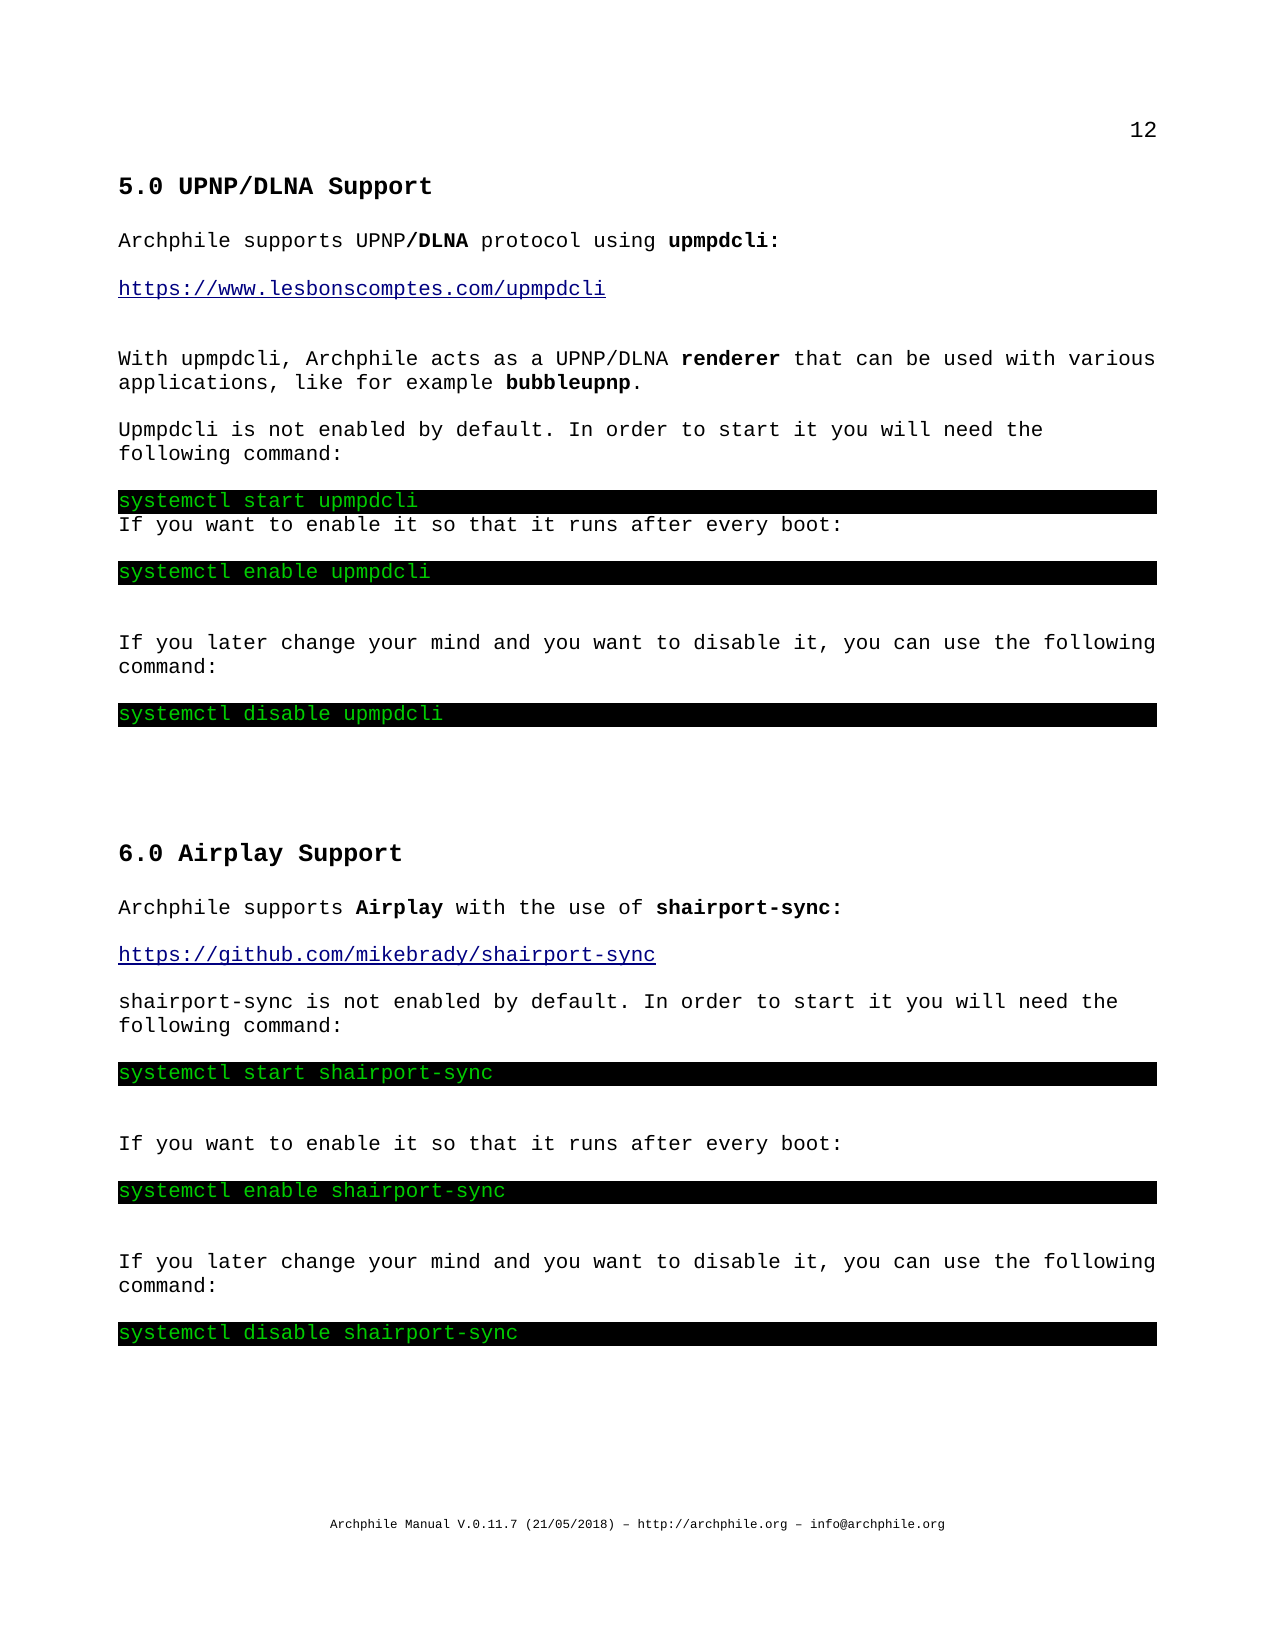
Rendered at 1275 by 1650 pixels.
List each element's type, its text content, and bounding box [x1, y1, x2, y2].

text Upmpdcli is not enabled by default. In order to start it you will need the following command: [118, 419, 1157, 467]
text systemctl disable shairport-sync [118, 1322, 1157, 1346]
text 5.0 UPNP/DLNA Support [118, 173, 1157, 202]
text systemctl start shairport-sync [118, 1062, 1157, 1086]
text systemctl enable shairport-sync [118, 1181, 1157, 1204]
text With upmpdcli, Archphile acts as a UPNP/DLNA renderer that can be used with various applications, like for example bubbleupnp. [118, 348, 1157, 396]
text https://github.com/mikebrady/shairport-sync [118, 944, 1157, 968]
text If you later change your mind and you want to disable it, you can use the following command: [118, 1251, 1157, 1299]
text systemctl disable upmpdcli [118, 703, 1157, 727]
text systemctl start upmpdcli [118, 490, 1157, 514]
text shairport-sync is not enabled by default. In order to start it you will need the following command: [118, 991, 1157, 1039]
text https://www.lesbonscomptes.com/upmpdcli [118, 277, 1157, 301]
text If you want to enable it so that it runs after every boot: [118, 1133, 1157, 1157]
text 6.0 Airplay Support [118, 840, 1157, 868]
text Archphile supports UPNP/DLNA protocol using upmpdcli: [118, 230, 1157, 254]
text Archphile supports Airplay with the use of shairport-sync: [118, 897, 1157, 920]
text If you want to enable it so that it runs after every boot: [118, 514, 1157, 538]
text systemctl enable upmpdcli [118, 561, 1157, 585]
text If you later change your mind and you want to disable it, you can use the following command: [118, 632, 1157, 679]
